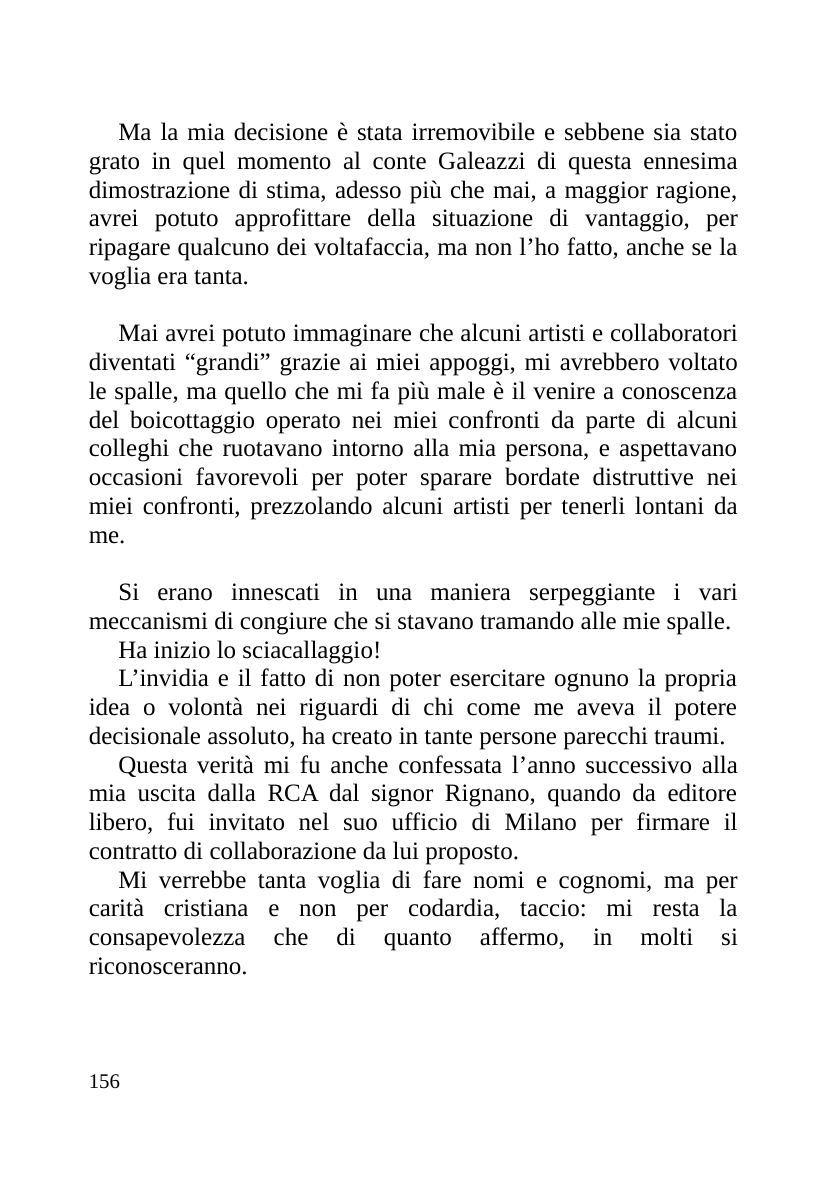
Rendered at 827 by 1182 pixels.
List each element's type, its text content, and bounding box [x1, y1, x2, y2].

text Questa verità mi fu anche confessata l’anno successivo alla mia uscita dalla RCA dal signor Rignano, quando da editore libero, fui invitato nel suo ufficio di Milano per firmare il contratto di collaborazione da lui proposto. [88, 750, 738, 865]
text Ma la mia decisione è stata irremovibile e sebbene sia stato grato in quel momento al conte Galeazzi di questa ennesima dimostrazione di stima, adesso più che mai, a maggior ragione, avrei potuto approfittare della situazione di vantaggio, per ripagare qualcuno dei voltafaccia, ma non l’ho fatto, anche se la voglia era tanta. [88, 117, 738, 290]
text Mi verrebbe tanta voglia di fare nomi e cognomi, ma per carità cristiana e non per codardia, taccio: mi resta la consapevolezza che di quanto affermo, in molti si riconosceranno. [88, 865, 738, 980]
text Mai avrei potuto immaginare che alcuni artisti e collaboratori diventati “grandi” grazie ai miei appoggi, mi avrebbero voltato le spalle, ma quello che mi fa più male è il venire a conoscenza del boicottaggio operato nei miei confronti da parte di alcuni colleghi che ruotavano intorno alla mia persona, e aspettavano occasioni favorevoli per poter sparare bordate distruttive nei miei confronti, prezzolando alcuni artisti per tenerli lontani da me. [88, 318, 738, 548]
text L’invidia e il fatto di non poter esercitare ognuno la propria idea o volontà nei riguardi di chi come me aveva il potere decisionale assoluto, ha creato in tante persone parecchi traumi. [88, 663, 738, 750]
text Si erano innescati in una maniera serpeggiante i vari meccanismi di congiure che si stavano tramando alle mie spalle. [88, 577, 738, 635]
text Ha inizio lo sciacallaggio! [88, 635, 738, 663]
